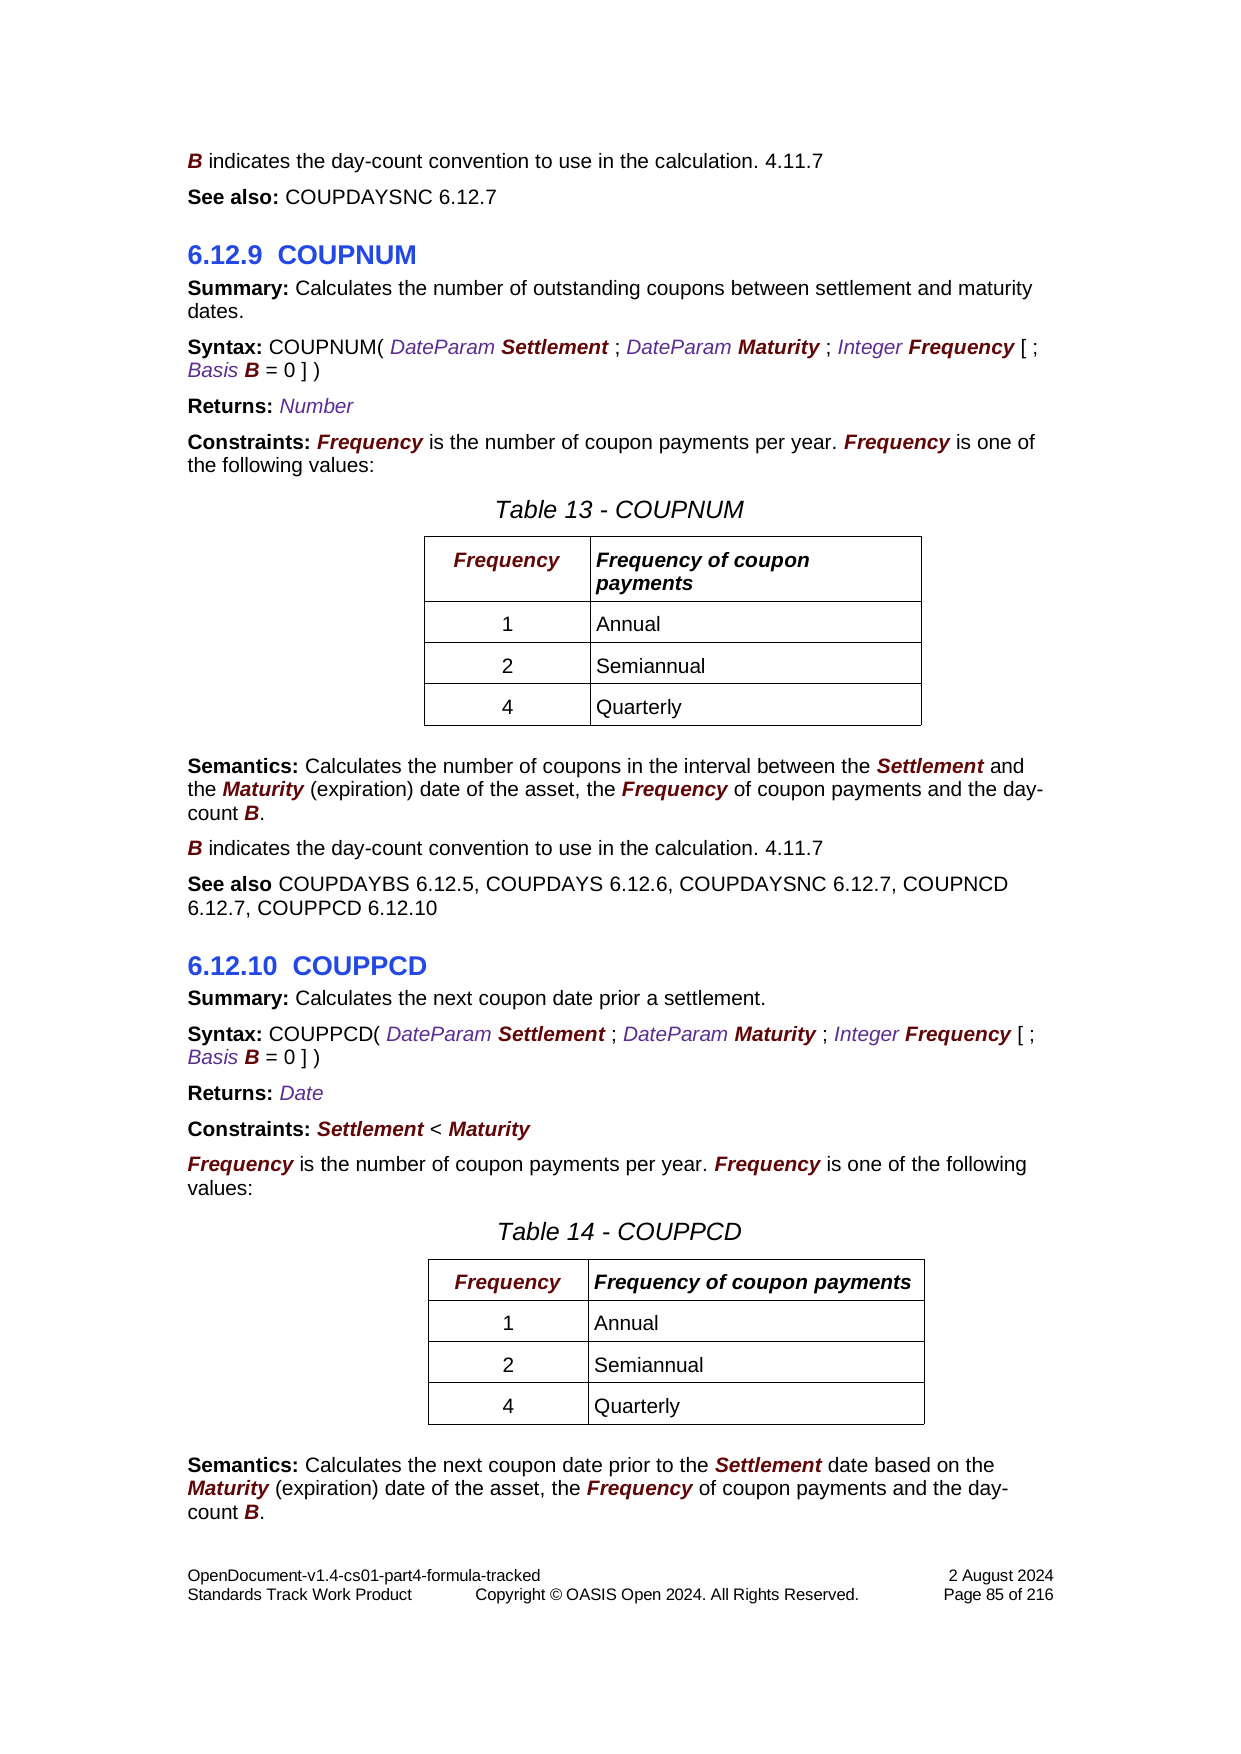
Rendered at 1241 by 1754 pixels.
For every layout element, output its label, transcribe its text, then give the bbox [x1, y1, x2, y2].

text Semantics: Calculates the next coupon date prior to the Settlement date based on the Maturity (expiration) date of the asset, the Frequency of coupon payments and the day-count B. [187, 1429, 1053, 1524]
table_cell 1 [429, 1301, 588, 1341]
table_cell 4 [425, 684, 590, 724]
table_cell 4 [429, 1383, 588, 1423]
subtitle COUPNUM [187, 240, 1053, 270]
table_header Frequency of coupon payments [591, 537, 921, 601]
table_cell Quarterly [589, 1383, 924, 1423]
table_header Frequency [429, 1260, 588, 1300]
text Table 14 - COUPPCD [187, 1218, 1053, 1246]
table_cell Quarterly [591, 684, 921, 724]
table_cell 2 [425, 643, 590, 683]
table_cell Semiannual [591, 643, 921, 683]
text Frequency is the number of coupon payments per year. Frequency is one of the following values: [187, 1153, 1053, 1200]
text Returns: Number [187, 394, 1053, 418]
text B indicates the day-count convention to use in the calculation. 4.11.7 [187, 150, 1053, 173]
table_cell Annual [591, 602, 921, 642]
table_header Frequency [425, 537, 590, 601]
table_cell Semiannual [589, 1342, 924, 1382]
table_cell 1 [425, 602, 590, 642]
text Summary: Calculates the next coupon date prior a settlement. [187, 987, 1053, 1010]
text See also COUPDAYBS 6.12.5, COUPDAYS 6.12.6, COUPDAYSNC 6.12.7, COUPNCD 6.12.7, COUPPCD 6.12.10 [187, 872, 1053, 919]
table_cell Annual [589, 1301, 924, 1341]
text See also: COUPDAYSNC 6.12.7 [187, 186, 1053, 209]
text Constraints: Settlement < Maturity [187, 1117, 1053, 1141]
text Syntax: COUPNUM( DateParam Settlement ; DateParam Maturity ; Integer Frequency [ ; Basis B = 0 ] ) [187, 335, 1053, 382]
text Syntax: COUPPCD( DateParam Settlement ; DateParam Maturity ; Integer Frequency [ ; Basis B = 0 ] ) [187, 1022, 1053, 1069]
subtitle COUPPCD [187, 951, 1053, 981]
text Summary: Calculates the number of outstanding coupons between settlement and maturity dates. [187, 276, 1053, 323]
text Semantics: Calculates the number of coupons in the interval between the Settlement and the Maturity (expiration) date of the asset, the Frequency of coupon payments and the day-count B. [187, 731, 1053, 825]
table_cell 2 [429, 1342, 588, 1382]
text Returns: Date [187, 1081, 1053, 1105]
text Constraints: Frequency is the number of coupon payments per year. Frequency is one of the following values: [187, 430, 1053, 477]
table_header Frequency of coupon payments [589, 1260, 924, 1300]
text B indicates the day-count convention to use in the calculation. 4.11.7 [187, 837, 1053, 860]
text Table 13 - COUPNUM [187, 496, 1053, 524]
